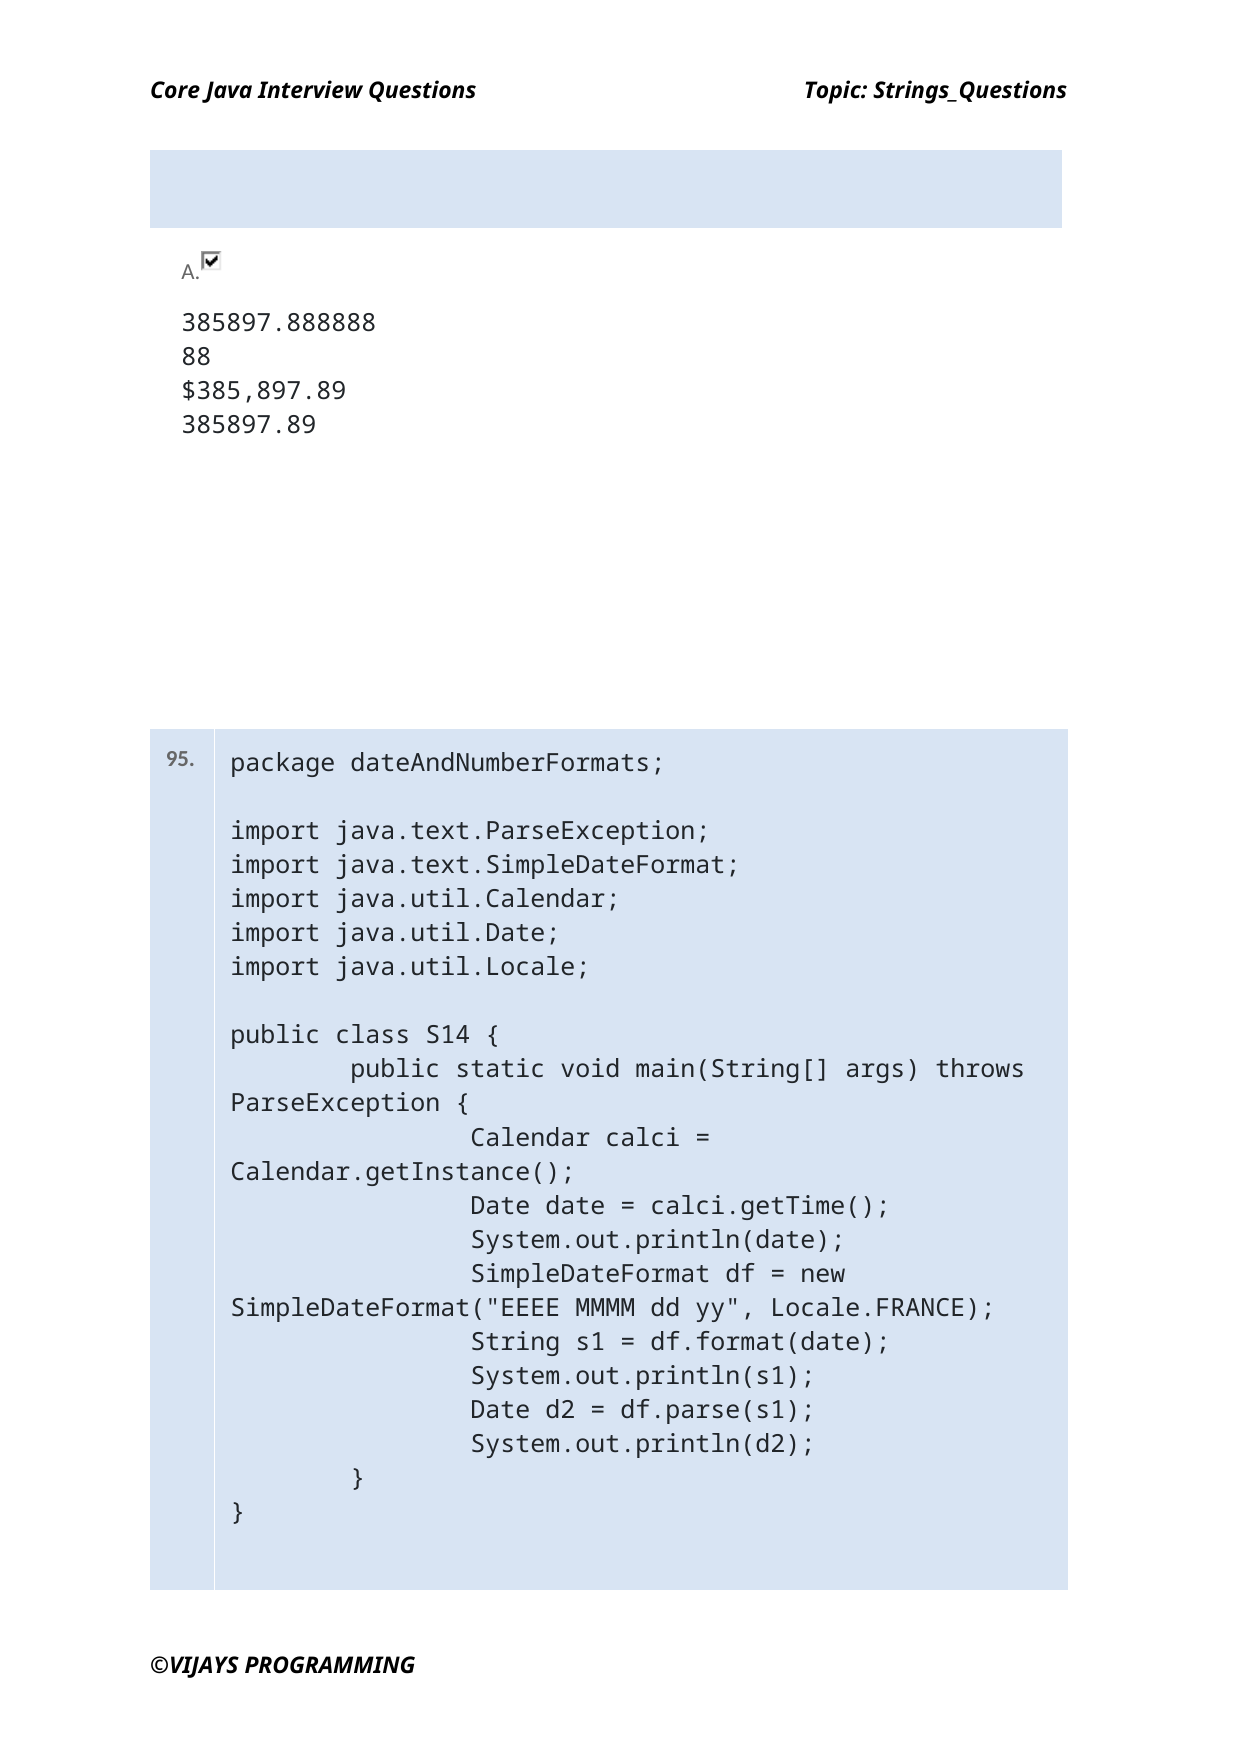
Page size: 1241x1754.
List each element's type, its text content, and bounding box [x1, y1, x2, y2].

table_header [181, 543, 387, 611]
table_header [1068, 729, 1090, 1590]
table_cell [150, 228, 1090, 729]
table_cell [216, 150, 1062, 228]
table_header package dateAndNumberFormats; import java.text.ParseException; import java.text.SimpleDateFormat; import java.util.Calendar; import java.util.Date; import java.util.Locale; public class S14 { public static void main(String[] args) throws ParseException { Calendar calci = Calendar.getInstance(); Date date = calci.getTime(); System.out.println(date); SimpleDateFormat df = new SimpleDateFormat("EEEE MMMM dd yy", Locale.FRANCE); String s1 = df.format(date); System.out.println(s1); Date d2 = df.parse(s1); System.out.println(d2); } } [215, 729, 1068, 1590]
table_cell [150, 150, 216, 228]
table_header 95. [150, 729, 214, 1590]
table_header [181, 611, 387, 679]
table_cell [1062, 150, 1090, 228]
table_header [181, 679, 250, 713]
table_header A. 385897.88888888 $385,897.89 385897.89 [181, 244, 387, 543]
